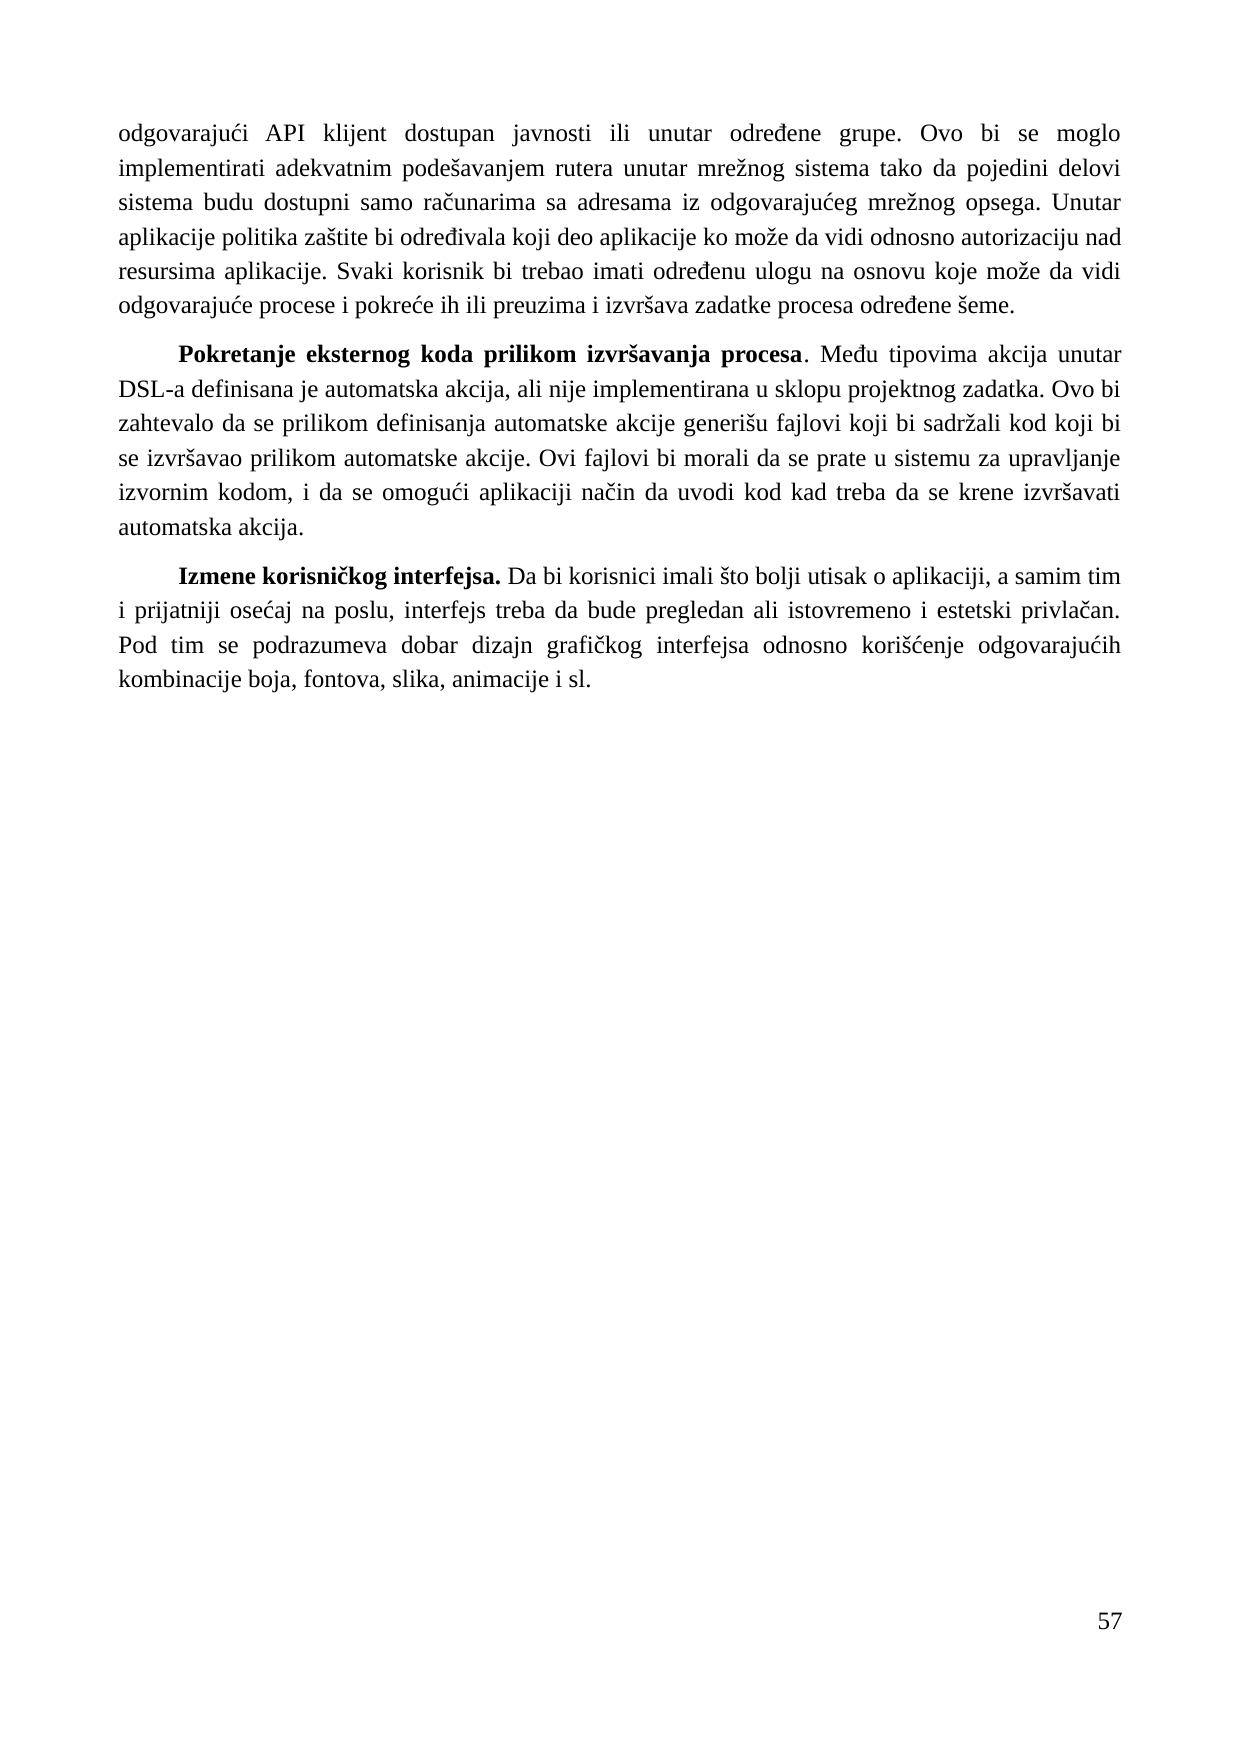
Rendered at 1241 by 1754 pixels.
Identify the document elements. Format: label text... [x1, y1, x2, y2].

text odgovarajući API klijent dostupan javnosti ili unutar određene grupe. Ovo bi se moglo implementirati adekvatnim podešavanjem rutera unutar mrežnog sistema tako da pojedini delovi sistema budu dostupni samo računarima sa adresama iz odgovarajućeg mrežnog opsega. Unutar aplikacije politika zaštite bi određivala koji deo aplikacije ko može da vidi odnosno autorizaciju nad resursima aplikacije. Svaki korisnik bi trebao imati određenu ulogu na osnovu koje može da vidi odgovarajuće procese i pokreće ih ili preuzima i izvršava zadatke procesa određene šeme. [118, 118, 1122, 319]
text Izmene korisničkog interfejsa. Da bi korisnici imali što bolji utisak o aplikaciji, a samim tim i prijatniji osećaj na poslu, interfejs treba da bude pregledan ali istovremeno i estetski privlačan. Pod tim se podrazumeva dobar dizajn grafičkog interfejsa odnosno korišćenje odgovarajućih kombinacije boja, fontova, slika, animacije i sl. [118, 561, 1122, 693]
text Pokretanje eksternog koda prilikom izvršavanja procesa. Među tipovima akcija unutar DSL-a definisana je automatska akcija, ali nije implementirana u sklopu projektnog zadatka. Ovo bi zahtevalo da se prilikom definisanja automatske akcije generišu fajlovi koji bi sadržali kod koji bi se izvršavao prilikom automatske akcije. Ovi fajlovi bi morali da se prate u sistemu za upravljanje izvornim kodom, i da se omogući aplikaciji način da uvodi kod kad treba da se krene izvršavati automatska akcija. [118, 339, 1122, 541]
